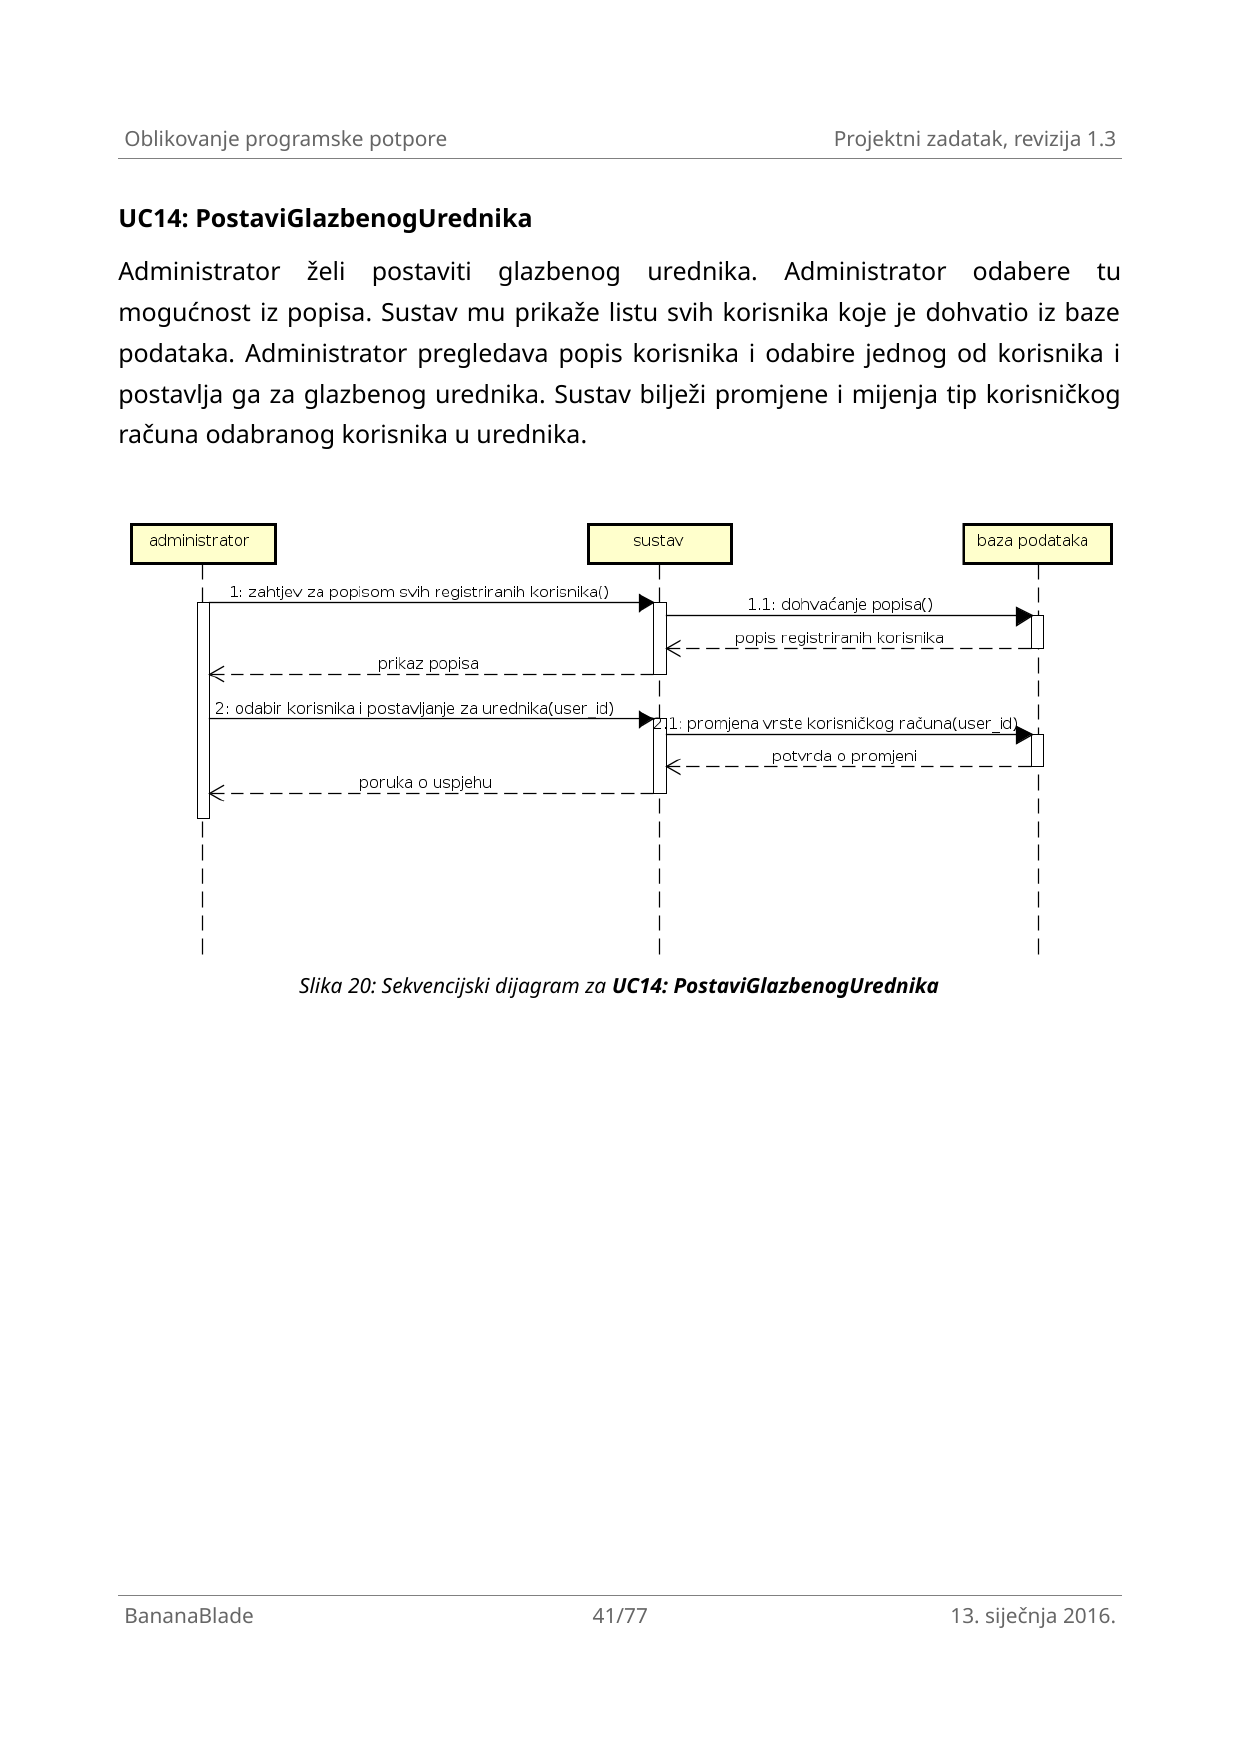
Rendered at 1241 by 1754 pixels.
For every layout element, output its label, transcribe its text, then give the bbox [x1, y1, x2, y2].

picture [118, 511, 1123, 966]
subtitle UC14: PostaviGlazbenogUrednika [118, 201, 1122, 234]
text Administrator želi postaviti glazbenog urednika. Administrator odabere tu mogućnost iz popisa. Sustav mu prikaže listu svih korisnika koje je dohvatio iz baze podataka. Administrator pregledava popis korisnika i odabire jednog od korisnika i postavlja ga za glazbenog urednika. Sustav bilježi promjene i mijenja tip korisničkog računa odabranog korisnika u urednika. [118, 254, 1122, 451]
text Slika 20: Sekvencijski dijagram za UC14: PostaviGlazbenogUrednika [118, 966, 1122, 999]
